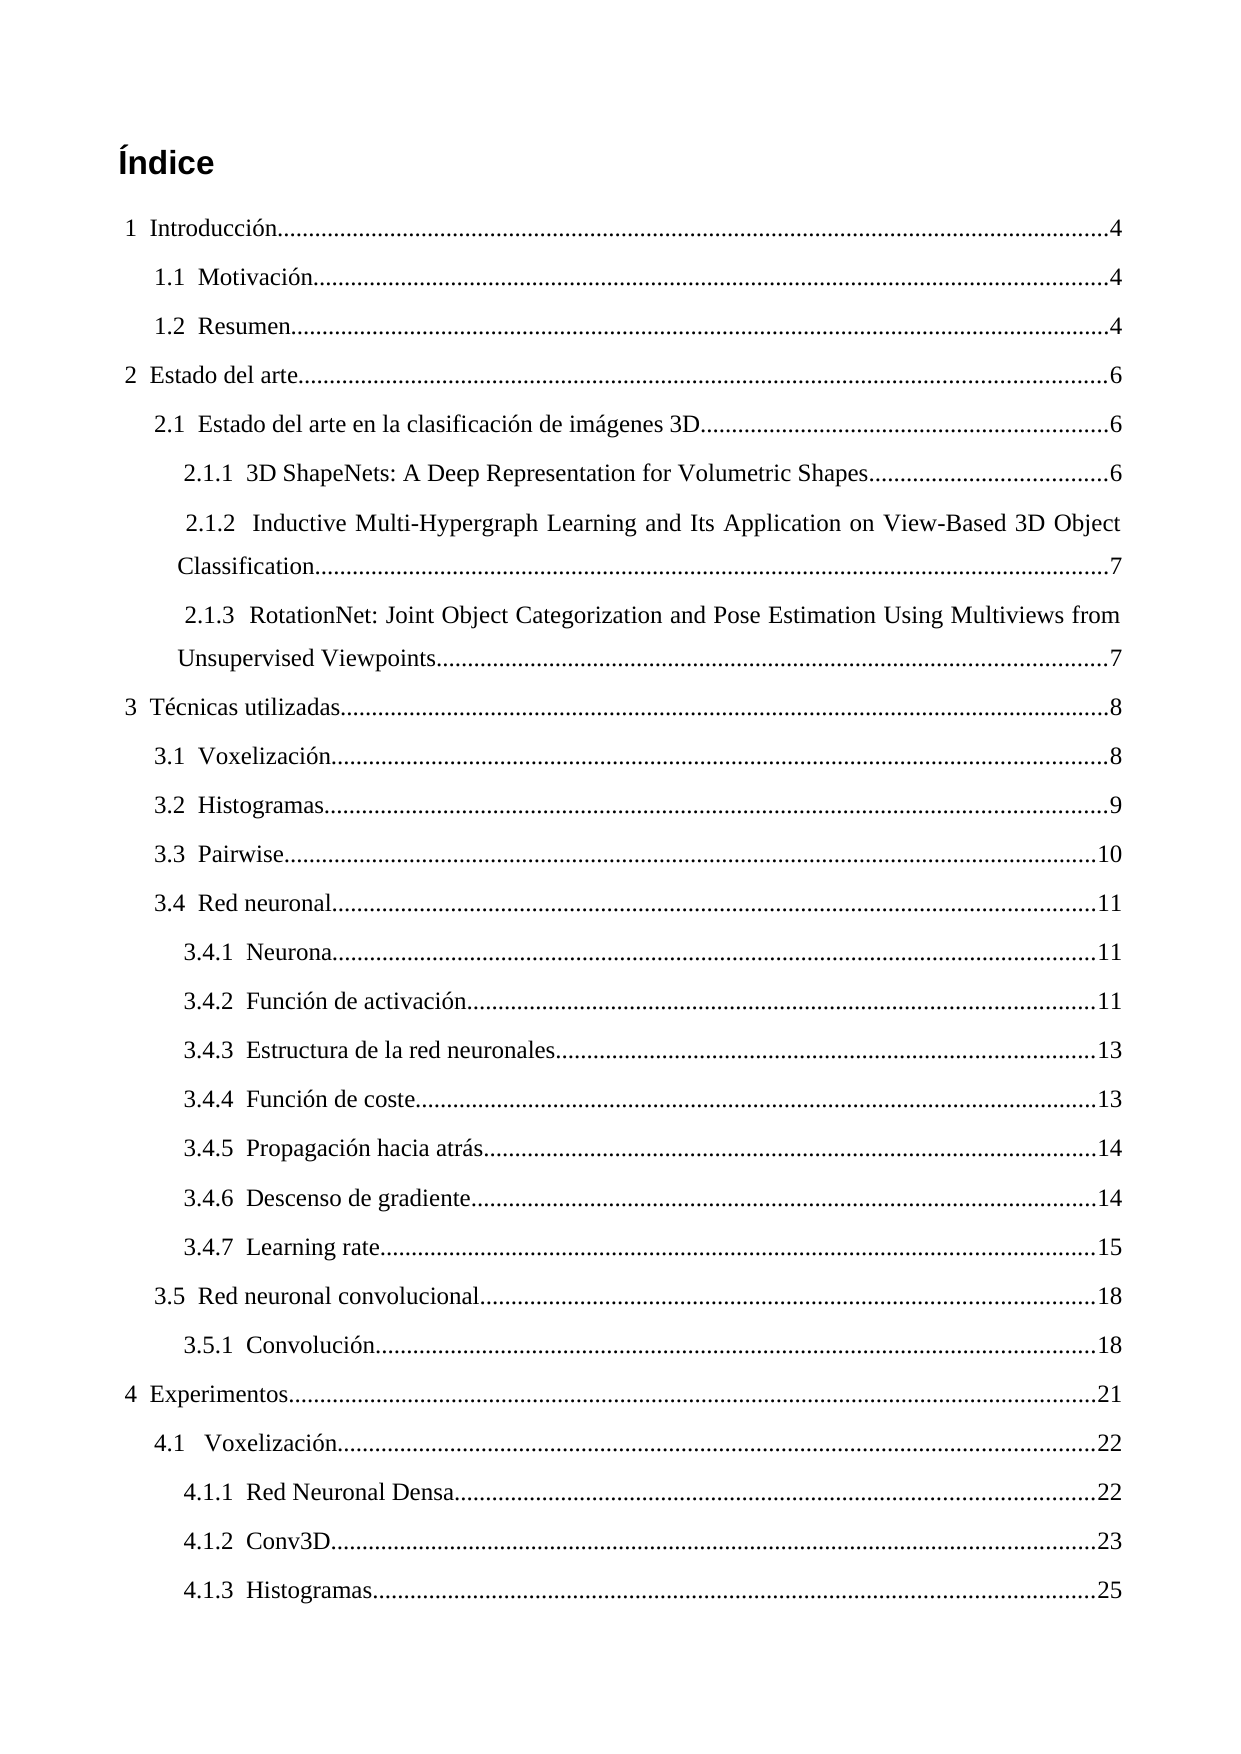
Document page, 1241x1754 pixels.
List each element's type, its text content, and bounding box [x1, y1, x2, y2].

text 3.4 Red neuronal 11 [148, 888, 1122, 917]
text 4.1.2 Conv3D 23 [177, 1526, 1122, 1555]
text 3.1 Voxelización 8 [148, 741, 1122, 770]
text 3.5 Red neuronal convolucional 18 [148, 1281, 1122, 1309]
text 3.4.7 Learning rate 15 [177, 1232, 1122, 1260]
text 2.1.3 RotationNet: Joint Object Categorization and Pose Estimation Using Multiviews from Unsupervised Viewpoints 7 [177, 600, 1122, 672]
subtitle Índice [118, 143, 1122, 182]
text 4.1.1 Red Neuronal Densa 22 [177, 1477, 1122, 1506]
text 4.1 Voxelización 22 [148, 1428, 1122, 1457]
text 2 Estado del arte 6 [118, 360, 1122, 389]
text 3.2 Histogramas 9 [148, 790, 1122, 819]
text 3 Técnicas utilizadas 8 [118, 692, 1122, 721]
text 3.5.1 Convolución 18 [177, 1330, 1122, 1358]
text 1.2 Resumen 4 [148, 311, 1122, 340]
text 2.1.2 Inductive Multi-Hypergraph Learning and Its Application on View-Based 3D Object Classification 7 [177, 508, 1122, 579]
text 2.1 Estado del arte en la clasificación de imágenes 3D 6 [148, 409, 1122, 438]
text 3.4.2 Función de activación 11 [177, 986, 1122, 1015]
text 1 Introducción 4 [118, 213, 1122, 242]
text 4 Experimentos 21 [118, 1379, 1122, 1408]
text 3.4.3 Estructura de la red neuronales 13 [177, 1035, 1122, 1064]
text 3.4.1 Neurona 11 [177, 937, 1122, 966]
text 4.1.3 Histogramas 25 [177, 1575, 1122, 1604]
text 1.1 Motivación 4 [148, 262, 1122, 291]
text 3.4.4 Función de coste 13 [177, 1084, 1122, 1113]
text 3.4.5 Propagación hacia atrás 14 [177, 1133, 1122, 1162]
text 2.1.1 3D ShapeNets: A Deep Representation for Volumetric Shapes 6 [177, 458, 1122, 487]
text 3.3 Pairwise 10 [148, 839, 1122, 868]
text 3.4.6 Descenso de gradiente 14 [177, 1183, 1122, 1211]
